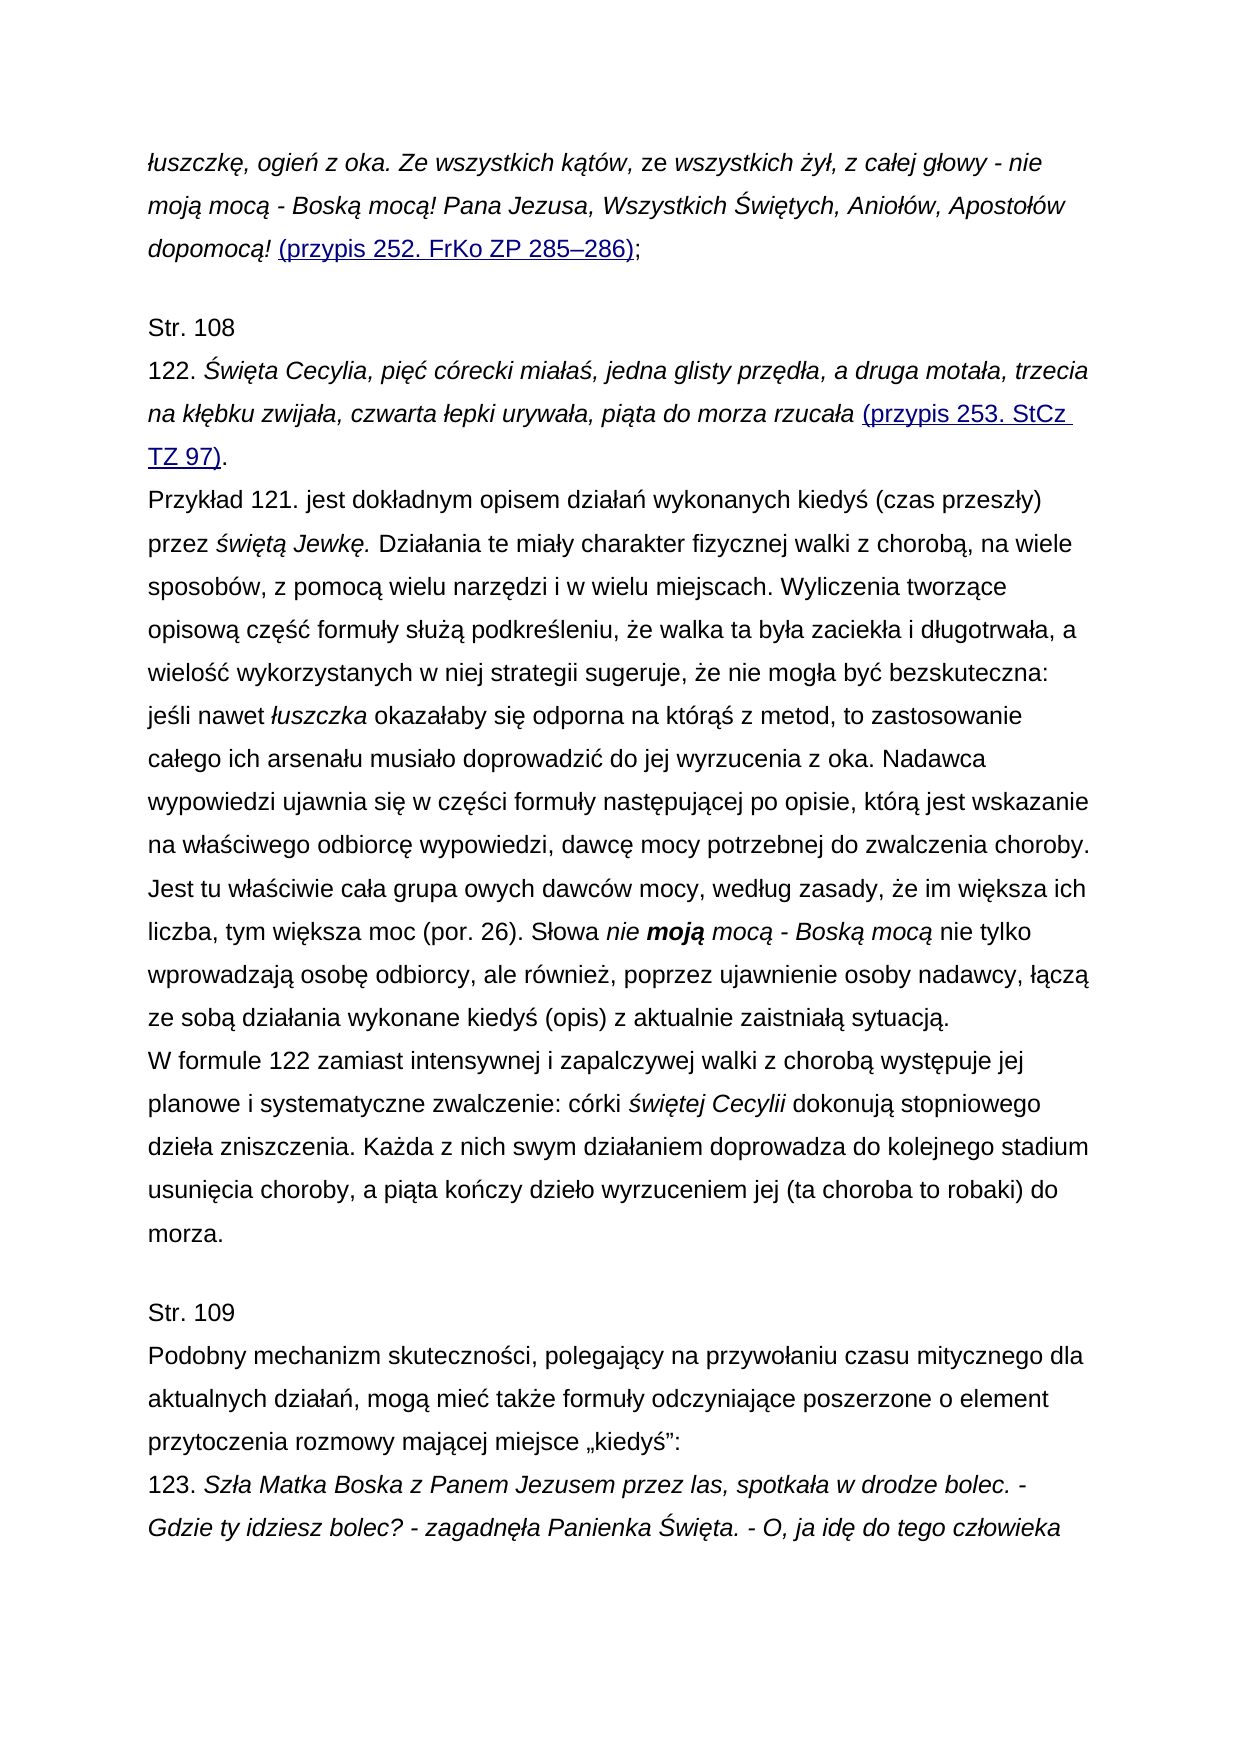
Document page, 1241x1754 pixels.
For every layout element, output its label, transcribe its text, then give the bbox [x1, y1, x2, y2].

text łuszczkę, ogień z oka. Ze wszystkich kątów, ze wszystkich żył, z całej głowy - nie moją mocą - Boską mocą! Pana Jezusa, Wszystkich Świętych, Aniołów, Apostołów dopomocą! (przypis 252. FrKo ZP 285–286); [148, 148, 1093, 263]
text 122. Święta Cecylia, pięć córecki miałaś, jedna glisty przędła, a druga motała, trzecia na kłębku zwijała, czwarta łepki urywała, piąta do morza rzucała (przypis 253. StCz TZ 97). [148, 356, 1093, 471]
text Str. 108 [148, 313, 1093, 342]
text Str. 109 [148, 1298, 1093, 1327]
text Podobny mechanizm skuteczności, polegający na przywołaniu czasu mitycznego dla aktualnych działań, mogą mieć także formuły odczyniające poszerzone o element przytoczenia rozmowy mającej miejsce „kiedyś”: [148, 1341, 1093, 1456]
text Przykład 121. jest dokładnym opisem działań wykonanych kiedyś (czas przeszły) przez świętą Jewkę. Działania te miały charakter fizycznej walki z chorobą, na wiele sposobów, z pomocą wielu narzędzi i w wielu miejscach. Wyliczenia tworzące opisową część formuły służą podkreśleniu, że walka ta była zaciekła i długotrwała, a wielość wykorzystanych w niej strategii sugeruje, że nie mogła być bezskuteczna: jeśli nawet łuszczka okazałaby się odporna na którąś z metod, to zastosowanie całego ich arsenału musiało doprowadzić do jej wyrzucenia z oka. Nadawca wypowiedzi ujawnia się w części formuły następującej po opisie, którą jest wskazanie na właściwego odbiorcę wypowiedzi, dawcę mocy potrzebnej do zwalczenia choroby. Jest tu właściwie cała grupa owych dawców mocy, według zasady, że im większa ich liczba, tym większa moc (por. 26). Słowa nie moją mocą - Boską mocą nie tylko wprowadzają osobę odbiorcy, ale również, poprzez ujawnienie osoby nadawcy, łączą ze sobą działania wykonane kiedyś (opis) z aktualnie zaistniałą sytuacją. [148, 486, 1093, 1032]
text W formule 122 zamiast intensywnej i zapalczywej walki z chorobą występuje jej planowe i systematyczne zwalczenie: córki świętej Cecylii dokonują stopniowego dzieła zniszczenia. Każda z nich swym działaniem doprowadza do kolejnego stadium usunięcia choroby, a piąta kończy dzieło wyrzuceniem jej (ta choroba to robaki) do morza. [148, 1046, 1093, 1247]
text 123. Szła Matka Boska z Panem Jezusem przez las, spotkała w drodze bolec. - Gdzie ty idziesz bolec? - zagadnęła Panienka Święta. - O, ja idę do tego człowieka [148, 1470, 1093, 1542]
